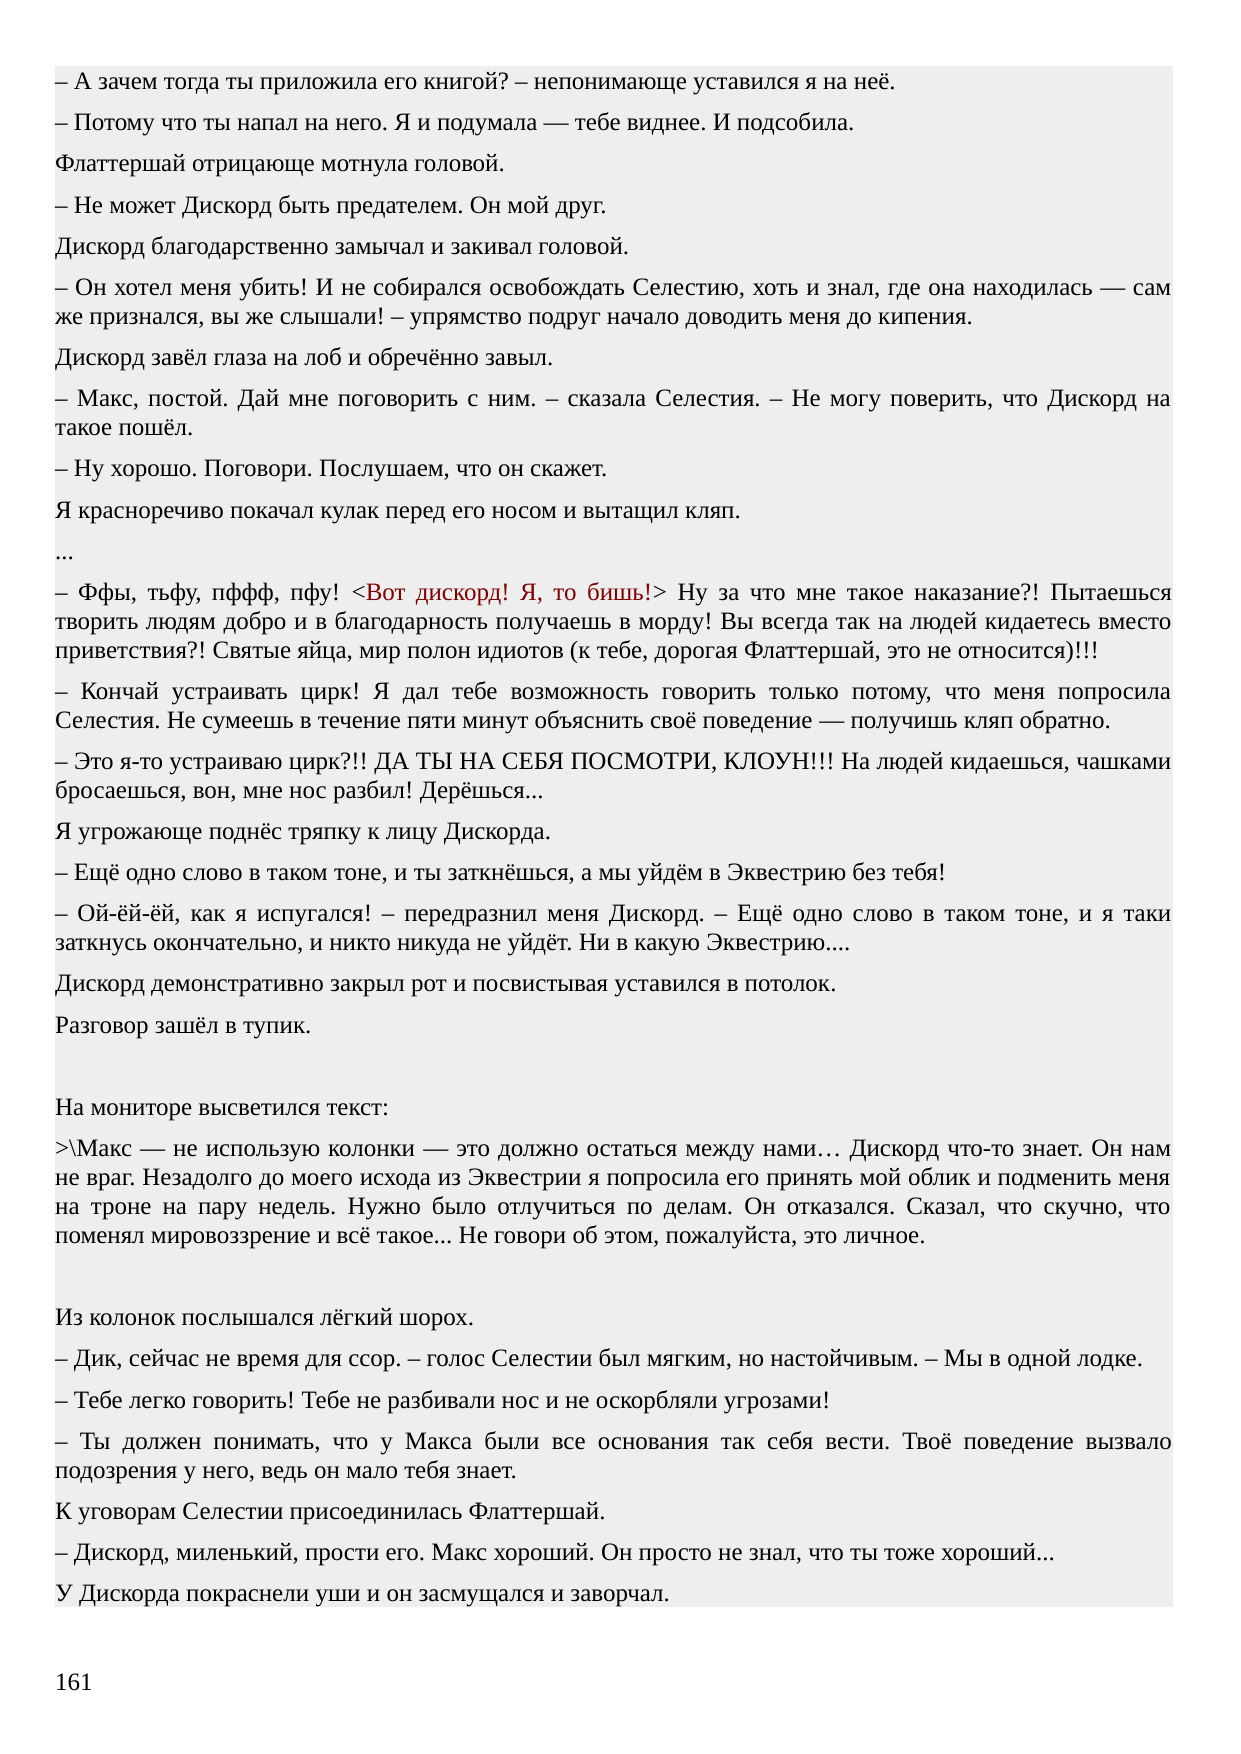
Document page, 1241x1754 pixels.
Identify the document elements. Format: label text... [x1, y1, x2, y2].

text – Ой-ёй-ёй, как я испугался! – передразнил меня Дискорд. – Ещё одно слово в таком тоне, и я таки заткнусь окончательно, и никто никуда не уйдёт. Ни в какую Эквестрию.... [55, 898, 1173, 956]
text – Дискорд, миленький, прости его. Макс хороший. Он просто не знал, что ты тоже хороший... [55, 1537, 1173, 1566]
text Я угрожающе поднёс тряпку к лицу Дискорда. [55, 816, 1173, 845]
text – Не может Дискорд быть предателем. Он мой друг. [55, 190, 1173, 218]
text – Он хотел меня убить! И не собирался освобождать Селестию, хоть и знал, где она находилась — сам же признался, вы же слышали! – упрямство подруг начало доводить меня до кипения. [55, 272, 1173, 330]
text – Ты должен понимать, что у Макса были все основания так себя вести. Твоё поведение вызвало подозрения у него, ведь он мало тебя знает. [55, 1426, 1173, 1483]
text У Дискорда покраснели уши и он засмущался и заворчал. [55, 1578, 1173, 1607]
text К уговорам Селестии присоединилась Флаттершай. [55, 1496, 1173, 1525]
text Разговор зашёл в тупик. [55, 1010, 1173, 1038]
text >\Макс — не использую колонки — это должно остаться между нами… Дискорд что-то знает. Он нам не враг. Незадолго до моего исхода из Эквестрии я попросила его принять мой облик и подменить меня на троне на пару недель. Нужно было отлучиться по делам. Он отказался. Сказал, что скучно, что поменял мировоззрение и всё такое... Не говори об этом, пожалуйста, это личное. [55, 1133, 1173, 1248]
text Дискорд благодарственно замычал и закивал головой. [55, 231, 1173, 260]
text ... [55, 536, 1173, 565]
text – Тебе легко говорить! Тебе не разбивали нос и не оскорбляли угрозами! [55, 1385, 1173, 1413]
text Из колонок послышался лёгкий шорох. [55, 1302, 1173, 1331]
text На мониторе высветился текст: [55, 1092, 1173, 1121]
text – Ффы, тьфу, пффф, пфу! <Вот дискорд! Я, то бишь!> Ну за что мне такое наказание?! Пытаешься творить людям добро и в благодарность получаешь в морду! Вы всегда так на людей кидаетесь вместо приветствия?! Святые яйца, мир полон идиотов (к тебе, дорогая Флаттершай, это не относится)!!! [55, 577, 1173, 663]
text – Потому что ты напал на него. Я и подумала — тебе виднее. И подсобила. [55, 107, 1173, 136]
text – Макс, постой. Дай мне поговорить с ним. – сказала Селестия. – Не могу поверить, что Дискорд на такое пошёл. [55, 383, 1173, 441]
text – Это я-то устраиваю цирк?!! ДА ТЫ НА СЕБЯ ПОСМОТРИ, КЛОУН!!! На людей кидаешься, чашками бросаешься, вон, мне нос разбил! Дерёшься... [55, 746, 1173, 803]
text Я красноречиво покачал кулак перед его носом и вытащил кляп. [55, 495, 1173, 523]
text – Ну хорошо. Поговори. Послушаем, что он скажет. [55, 453, 1173, 482]
text Флаттершай отрицающе мотнула головой. [55, 148, 1173, 177]
text – Дик, сейчас не время для ссор. – голос Селестии был мягким, но настойчивым. – Мы в одной лодке. [55, 1343, 1173, 1372]
text – А зачем тогда ты приложила его книгой? – непонимающе уставился я на неё. [55, 66, 1173, 95]
text – Кончай устраивать цирк! Я дал тебе возможность говорить только потому, что меня попросила Селестия. Не сумеешь в течение пяти минут объяснить своё поведение — получишь кляп обратно. [55, 676, 1173, 733]
text – Ещё одно слово в таком тоне, и ты заткнёшься, а мы уйдём в Эквестрию без тебя! [55, 857, 1173, 886]
text Дискорд демонстративно закрыл рот и посвистывая уставился в потолок. [55, 968, 1173, 997]
text Дискорд завёл глаза на лоб и обречённо завыл. [55, 342, 1173, 371]
